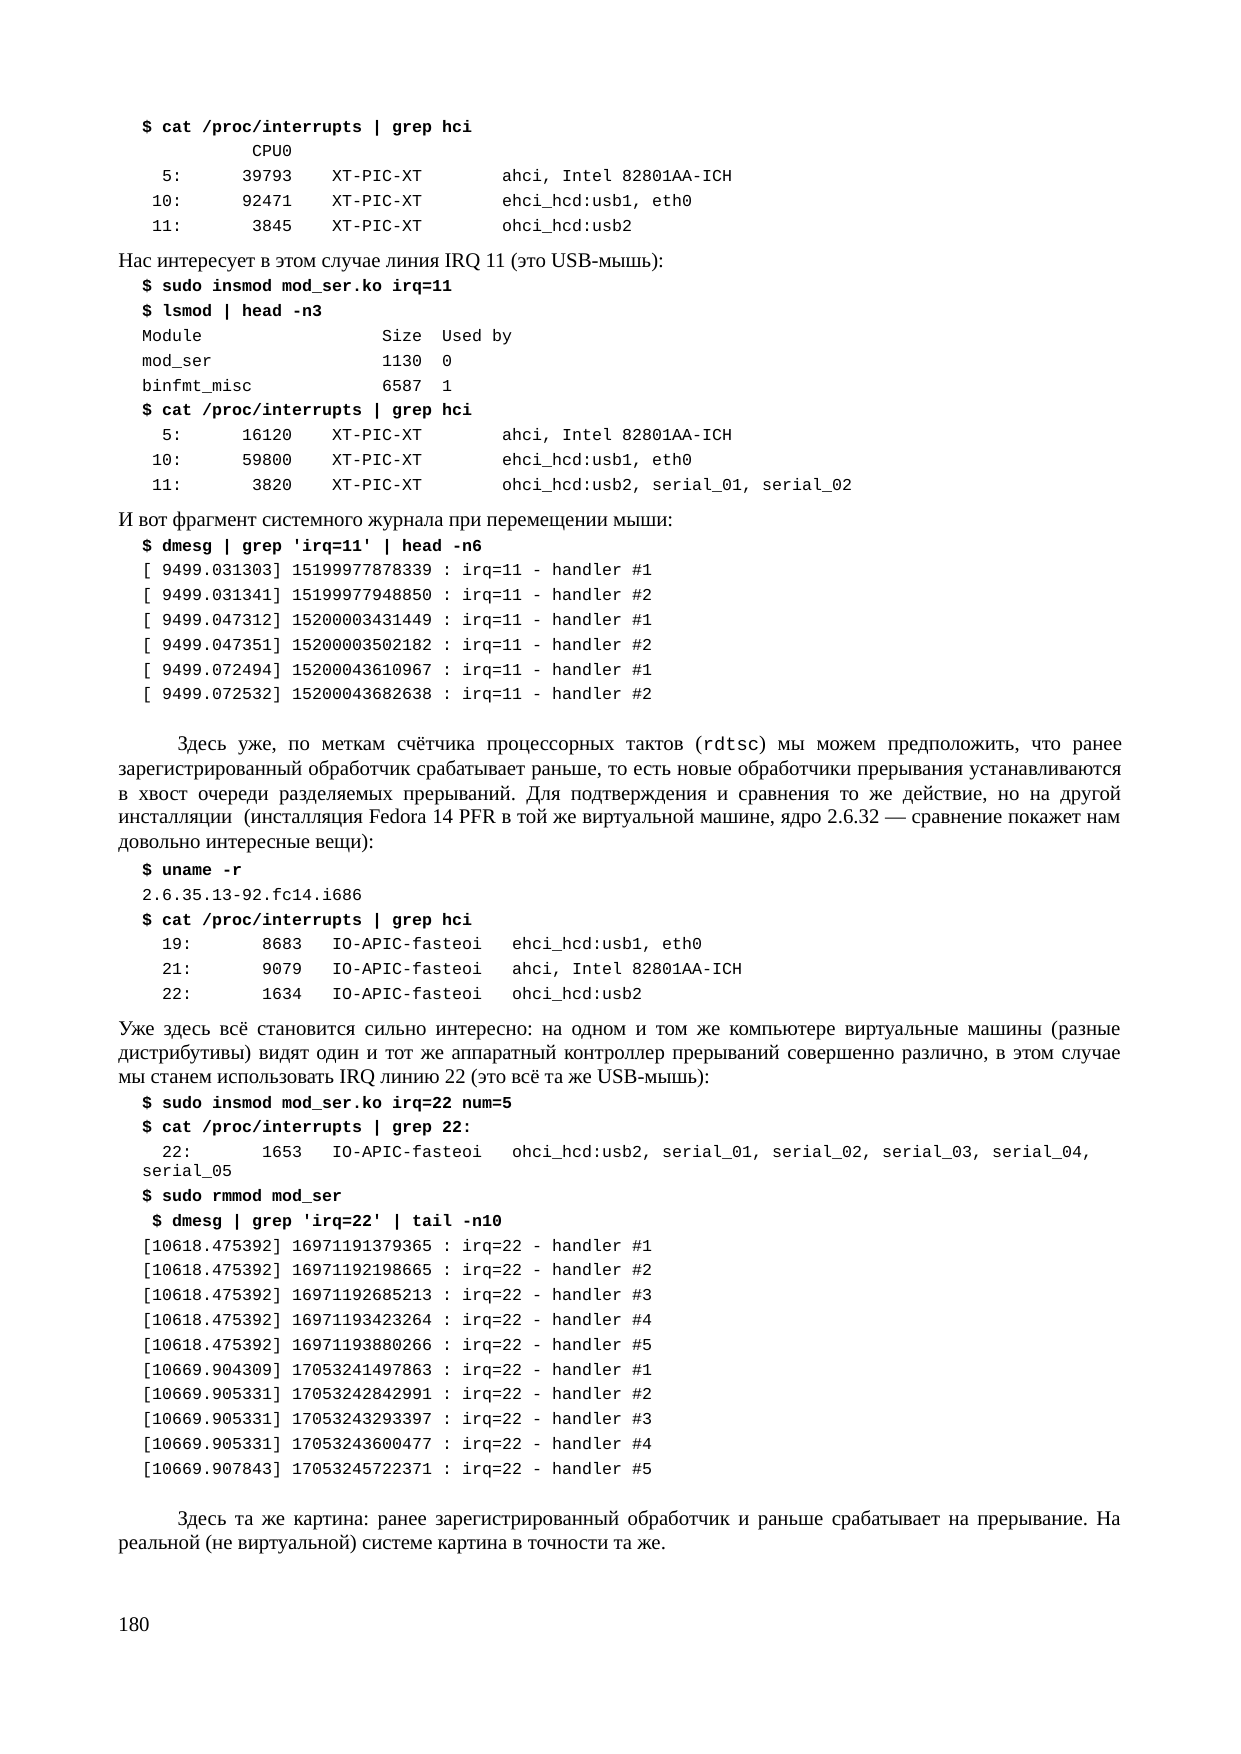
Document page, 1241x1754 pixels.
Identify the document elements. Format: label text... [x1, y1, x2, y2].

text Здесь уже, по меткам счётчика процессорных тактов (rdtsc) мы можем предположить, что ранее зарегистрированный обработчик срабатывает раньше, то есть новые обработчики прерывания устанавливаются в хвост очереди разделяемых прерываний. Для подтверждения и сравнения то же действие, но на другой инсталляции (инсталляция Fedora 14 PFR в той же виртуальной машине, ядро 2.6.32 — сравнение покажет нам довольно интересные вещи): [118, 731, 1122, 853]
text $ cat /proc/interrupts | grep 22: [142, 1119, 1122, 1138]
text 11: 3845 XT-PIC-XT ohci_hcd:usb2 [142, 217, 1122, 236]
text [10669.905331] 17053243293397 : irq=22 - handler #3 [142, 1411, 1122, 1429]
text 22: 1634 IO-APIC-fasteoi ohci_hcd:usb2 [142, 985, 1122, 1004]
text 10: 59800 XT-PIC-XT ehci_hcd:usb1, eth0 [142, 452, 1122, 470]
text $ cat /proc/interrupts | grep hci [142, 402, 1122, 421]
text [10669.905331] 17053243600477 : irq=22 - handler #4 [142, 1435, 1122, 1454]
text [10618.475392] 16971193880266 : irq=22 - handler #5 [142, 1336, 1122, 1355]
text И вот фрагмент системного журнала при перемещении мыши: [118, 507, 1122, 531]
text $ uname -r [142, 861, 1122, 880]
text 19: 8683 IO-APIC-fasteoi ehci_hcd:usb1, eth0 [142, 936, 1122, 955]
text [ 9499.047312] 15200003431449 : irq=11 - handler #1 [142, 611, 1122, 630]
text [ 9499.072532] 15200043682638 : irq=11 - handler #2 [142, 686, 1122, 705]
text [ 9499.047351] 15200003502182 : irq=11 - handler #2 [142, 636, 1122, 655]
text $ cat /proc/interrupts | grep hci [142, 911, 1122, 930]
text $ dmesg | grep 'irq=22' | tail -n10 [142, 1212, 1122, 1231]
text $ lsmod | head -n3 [142, 303, 1122, 322]
text [10669.904309] 17053241497863 : irq=22 - handler #1 [142, 1361, 1122, 1380]
text 21: 9079 IO-APIC-fasteoi ahci, Intel 82801AA-ICH [142, 961, 1122, 979]
text [10618.475392] 16971191379365 : irq=22 - handler #1 [142, 1237, 1122, 1256]
text Уже здесь всё становится сильно интересно: на одном и том же компьютере виртуальные машины (разные дистрибутивы) видят один и тот же аппаратный контроллер прерываний совершенно различно, в этом случае мы станем использовать IRQ линию 22 (это всё та же USB-мышь): [118, 1016, 1122, 1088]
text [ 9499.072494] 15200043610967 : irq=11 - handler #1 [142, 661, 1122, 680]
text Module Size Used by [142, 328, 1122, 346]
text Нас интересует в этом случае линия IRQ 11 (это USB-мышь): [118, 248, 1122, 272]
text $ cat /proc/interrupts | grep hci [142, 118, 1122, 137]
text 11: 3820 XT-PIC-XT ohci_hcd:usb2, serial_01, serial_02 [142, 476, 1122, 495]
text 2.6.35.13-92.fc14.i686 [142, 886, 1122, 905]
text 5: 16120 XT-PIC-XT ahci, Intel 82801AA-ICH [142, 427, 1122, 446]
text 10: 92471 XT-PIC-XT ehci_hcd:usb1, eth0 [142, 192, 1122, 211]
text CPU0 [142, 143, 1122, 162]
text [10618.475392] 16971193423264 : irq=22 - handler #4 [142, 1311, 1122, 1330]
text 5: 39793 XT-PIC-XT ahci, Intel 82801AA-ICH [142, 168, 1122, 187]
text [10669.907843] 17053245722371 : irq=22 - handler #5 [142, 1460, 1122, 1479]
text $ sudo insmod mod_ser.ko irq=22 num=5 [142, 1094, 1122, 1113]
text [10618.475392] 16971192685213 : irq=22 - handler #3 [142, 1287, 1122, 1306]
text binfmt_misc 6587 1 [142, 377, 1122, 396]
text [10669.905331] 17053242842991 : irq=22 - handler #2 [142, 1386, 1122, 1405]
text Здесь та же картина: ранее зарегистрированный обработчик и раньше срабатывает на прерывание. На реальной (не виртуальной) системе картина в точности та же. [118, 1506, 1122, 1554]
text [ 9499.031341] 15199977948850 : irq=11 - handler #2 [142, 587, 1122, 606]
text $ sudo rmmod mod_ser [142, 1187, 1122, 1206]
text mod_ser 1130 0 [142, 352, 1122, 371]
text $ dmesg | grep 'irq=11' | head -n6 [142, 537, 1122, 556]
text [ 9499.031303] 15199977878339 : irq=11 - handler #1 [142, 562, 1122, 581]
text 22: 1653 IO-APIC-fasteoi ohci_hcd:usb2, serial_01, serial_02, serial_03, serial_04, serial_05 [142, 1144, 1122, 1182]
text $ sudo insmod mod_ser.ko irq=11 [142, 278, 1122, 297]
text [10618.475392] 16971192198665 : irq=22 - handler #2 [142, 1262, 1122, 1281]
